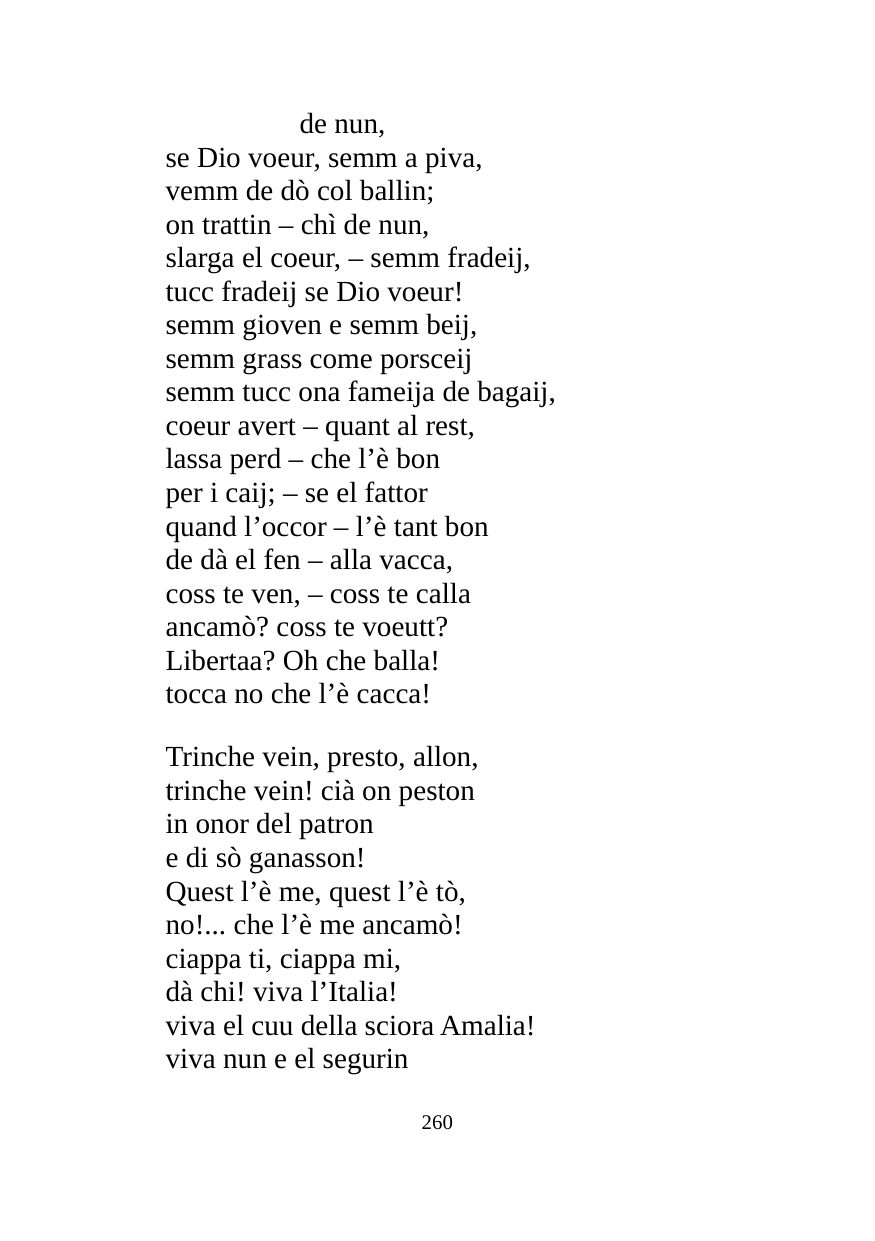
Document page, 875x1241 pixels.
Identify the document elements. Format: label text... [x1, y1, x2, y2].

text de nun, [299, 106, 768, 140]
text Trinche vein, presto, allon, trinche vein! cià on peston in onor del patron e di sò ganasson! Quest l’è me, quest l’è tò, no!... che l’è me ancamò! ciappa ti, ciappa mi, dà chi! viva l’Italia! viva el cuu della sciora Amalia! viva nun e el segurin [165, 739, 768, 1075]
text se Dio voeur, semm a piva, vemm de dò col ballin; on trattin – chì de nun, slarga el coeur, – semm fradeij, tucc fradeij se Dio voeur! semm gioven e semm beij, semm grass come porsceij semm tucc ona fameija de bagaij, coeur avert – quant al rest, lassa perd – che l’è bon per i caij; – se el fattor quand l’occor – l’è tant bon de dà el fen – alla vacca, coss te ven, – coss te calla ancamò? coss te voeutt? Libertaa? Oh che balla! tocca no che l’è cacca! [165, 140, 768, 710]
